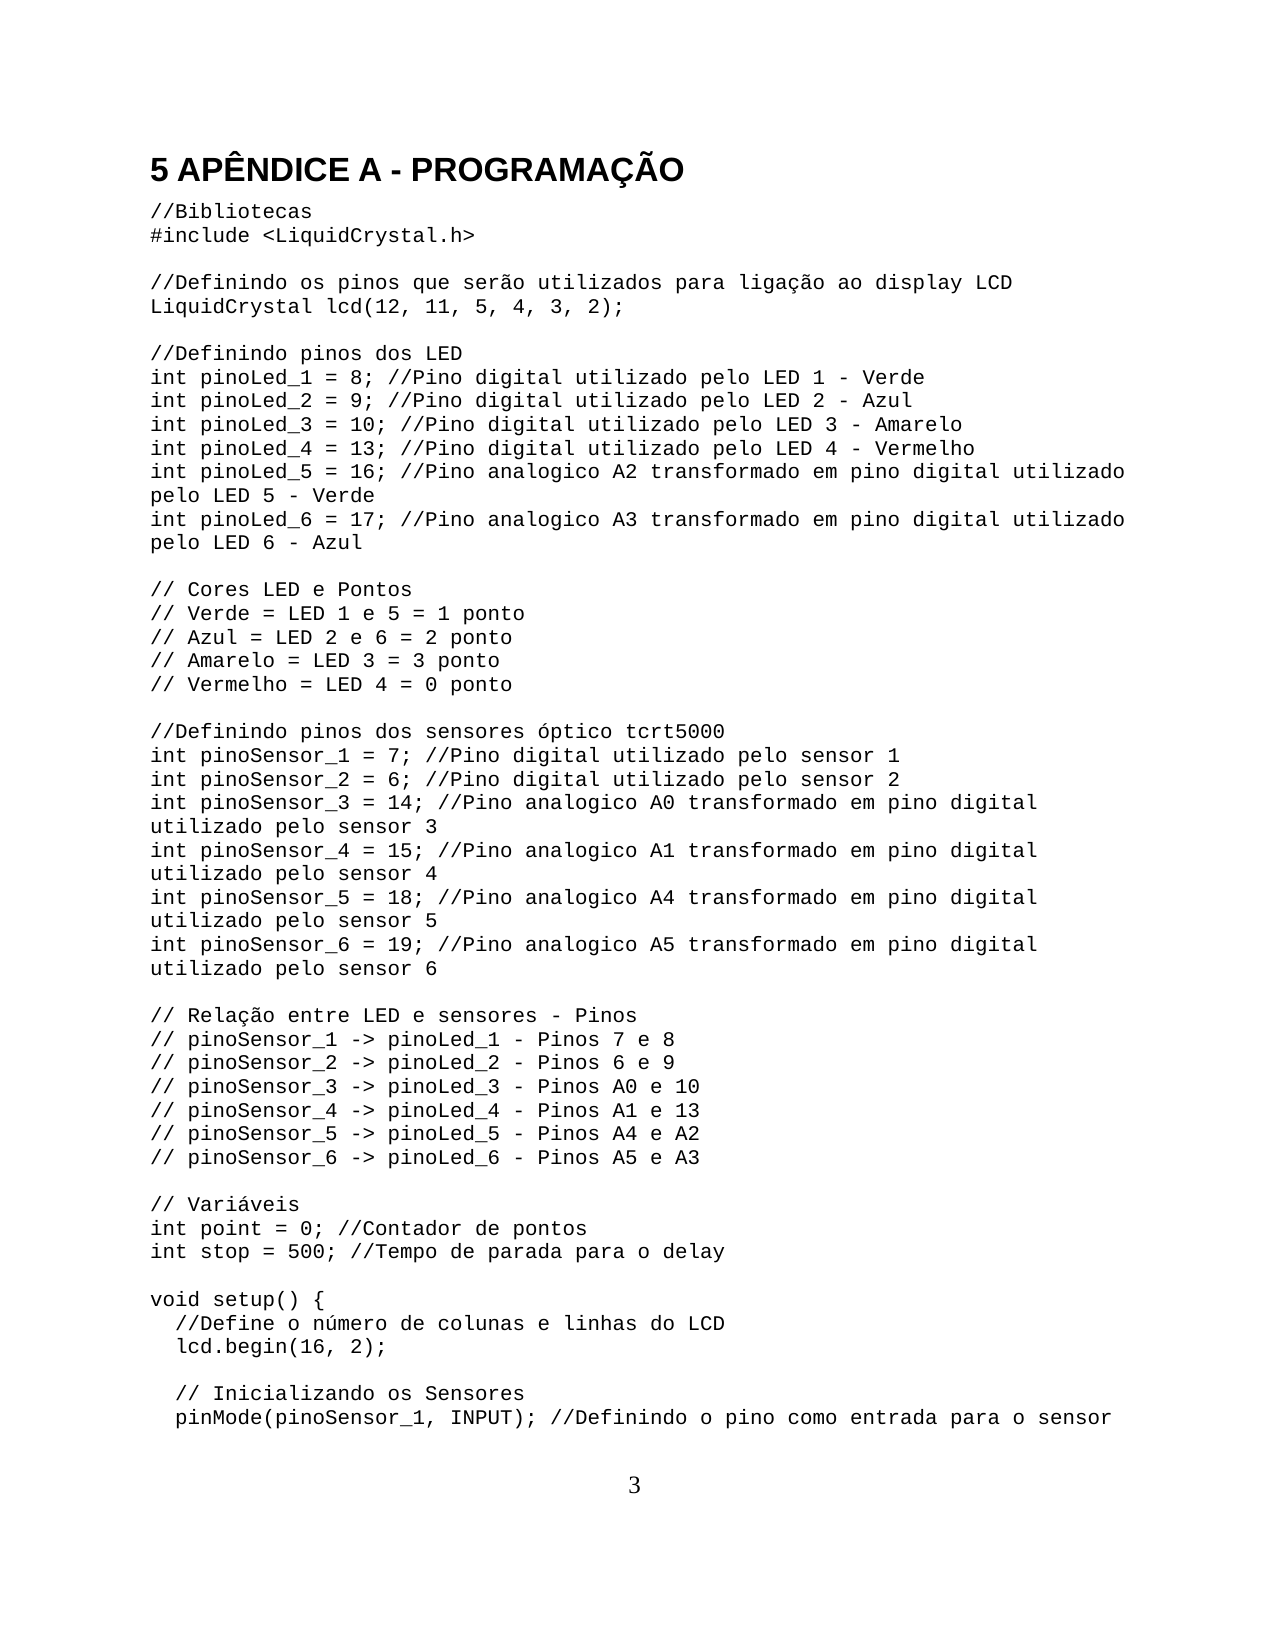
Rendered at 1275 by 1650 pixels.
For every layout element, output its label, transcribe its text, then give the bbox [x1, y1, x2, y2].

text // pinoSensor_4 -> pinoLed_4 - Pinos A1 e 13 [150, 1100, 1125, 1123]
text int pinoLed_1 = 8; //Pino digital utilizado pelo LED 1 - Verde [150, 367, 1125, 390]
text LiquidCrystal lcd(12, 11, 5, 4, 3, 2); [150, 296, 1125, 319]
text int pinoSensor_1 = 7; //Pino digital utilizado pelo sensor 1 [150, 745, 1125, 769]
text // pinoSensor_6 -> pinoLed_6 - Pinos A5 e A3 [150, 1147, 1125, 1171]
text //Definindo pinos dos sensores óptico tcrt5000 [150, 721, 1125, 745]
text int stop = 500; //Tempo de parada para o delay [150, 1242, 1125, 1265]
text // pinoSensor_5 -> pinoLed_5 - Pinos A4 e A2 [150, 1123, 1125, 1147]
text int pinoSensor_6 = 19; //Pino analogico A5 transformado em pino digital utilizado pelo sensor 6 [150, 934, 1125, 981]
text //Definindo pinos dos LED [150, 343, 1125, 367]
text // Relação entre LED e sensores - Pinos [150, 1005, 1125, 1029]
text // Azul = LED 2 e 6 = 2 ponto [150, 627, 1125, 650]
text pinMode(pinoSensor_1, INPUT); //Definindo o pino como entrada para o sensor [150, 1407, 1125, 1431]
text // Variáveis [150, 1194, 1125, 1218]
text int pinoLed_2 = 9; //Pino digital utilizado pelo LED 2 - Azul [150, 390, 1125, 414]
subtitle 5 APÊNDICE A - PROGRAMAÇÃO [150, 150, 1125, 189]
text //Define o número de colunas e linhas do LCD [150, 1312, 1125, 1336]
text //Bibliotecas [150, 201, 1125, 225]
text int pinoSensor_3 = 14; //Pino analogico A0 transformado em pino digital utilizado pelo sensor 3 [150, 792, 1125, 839]
text int pinoLed_3 = 10; //Pino digital utilizado pelo LED 3 - Amarelo [150, 414, 1125, 438]
text int pinoLed_5 = 16; //Pino analogico A2 transformado em pino digital utilizado pelo LED 5 - Verde [150, 461, 1125, 508]
text // Inicializando os Sensores [150, 1383, 1125, 1407]
text // pinoSensor_2 -> pinoLed_2 - Pinos 6 e 9 [150, 1052, 1125, 1076]
text int pinoSensor_4 = 15; //Pino analogico A1 transformado em pino digital utilizado pelo sensor 4 [150, 839, 1125, 887]
text lcd.begin(16, 2); [150, 1336, 1125, 1360]
text // Cores LED e Pontos [150, 579, 1125, 603]
text int pinoLed_4 = 13; //Pino digital utilizado pelo LED 4 - Vermelho [150, 438, 1125, 461]
text int pinoSensor_5 = 18; //Pino analogico A4 transformado em pino digital utilizado pelo sensor 5 [150, 887, 1125, 934]
text //Definindo os pinos que serão utilizados para ligação ao display LCD [150, 272, 1125, 296]
text // pinoSensor_3 -> pinoLed_3 - Pinos A0 e 10 [150, 1076, 1125, 1100]
text // Vermelho = LED 4 = 0 ponto [150, 674, 1125, 698]
text int point = 0; //Contador de pontos [150, 1218, 1125, 1242]
text void setup() { [150, 1289, 1125, 1312]
text // Amarelo = LED 3 = 3 ponto [150, 650, 1125, 674]
text int pinoSensor_2 = 6; //Pino digital utilizado pelo sensor 2 [150, 769, 1125, 792]
text // Verde = LED 1 e 5 = 1 ponto [150, 603, 1125, 627]
text // pinoSensor_1 -> pinoLed_1 - Pinos 7 e 8 [150, 1029, 1125, 1052]
text #include <LiquidCrystal.h> [150, 225, 1125, 248]
text int pinoLed_6 = 17; //Pino analogico A3 transformado em pino digital utilizado pelo LED 6 - Azul [150, 508, 1125, 556]
